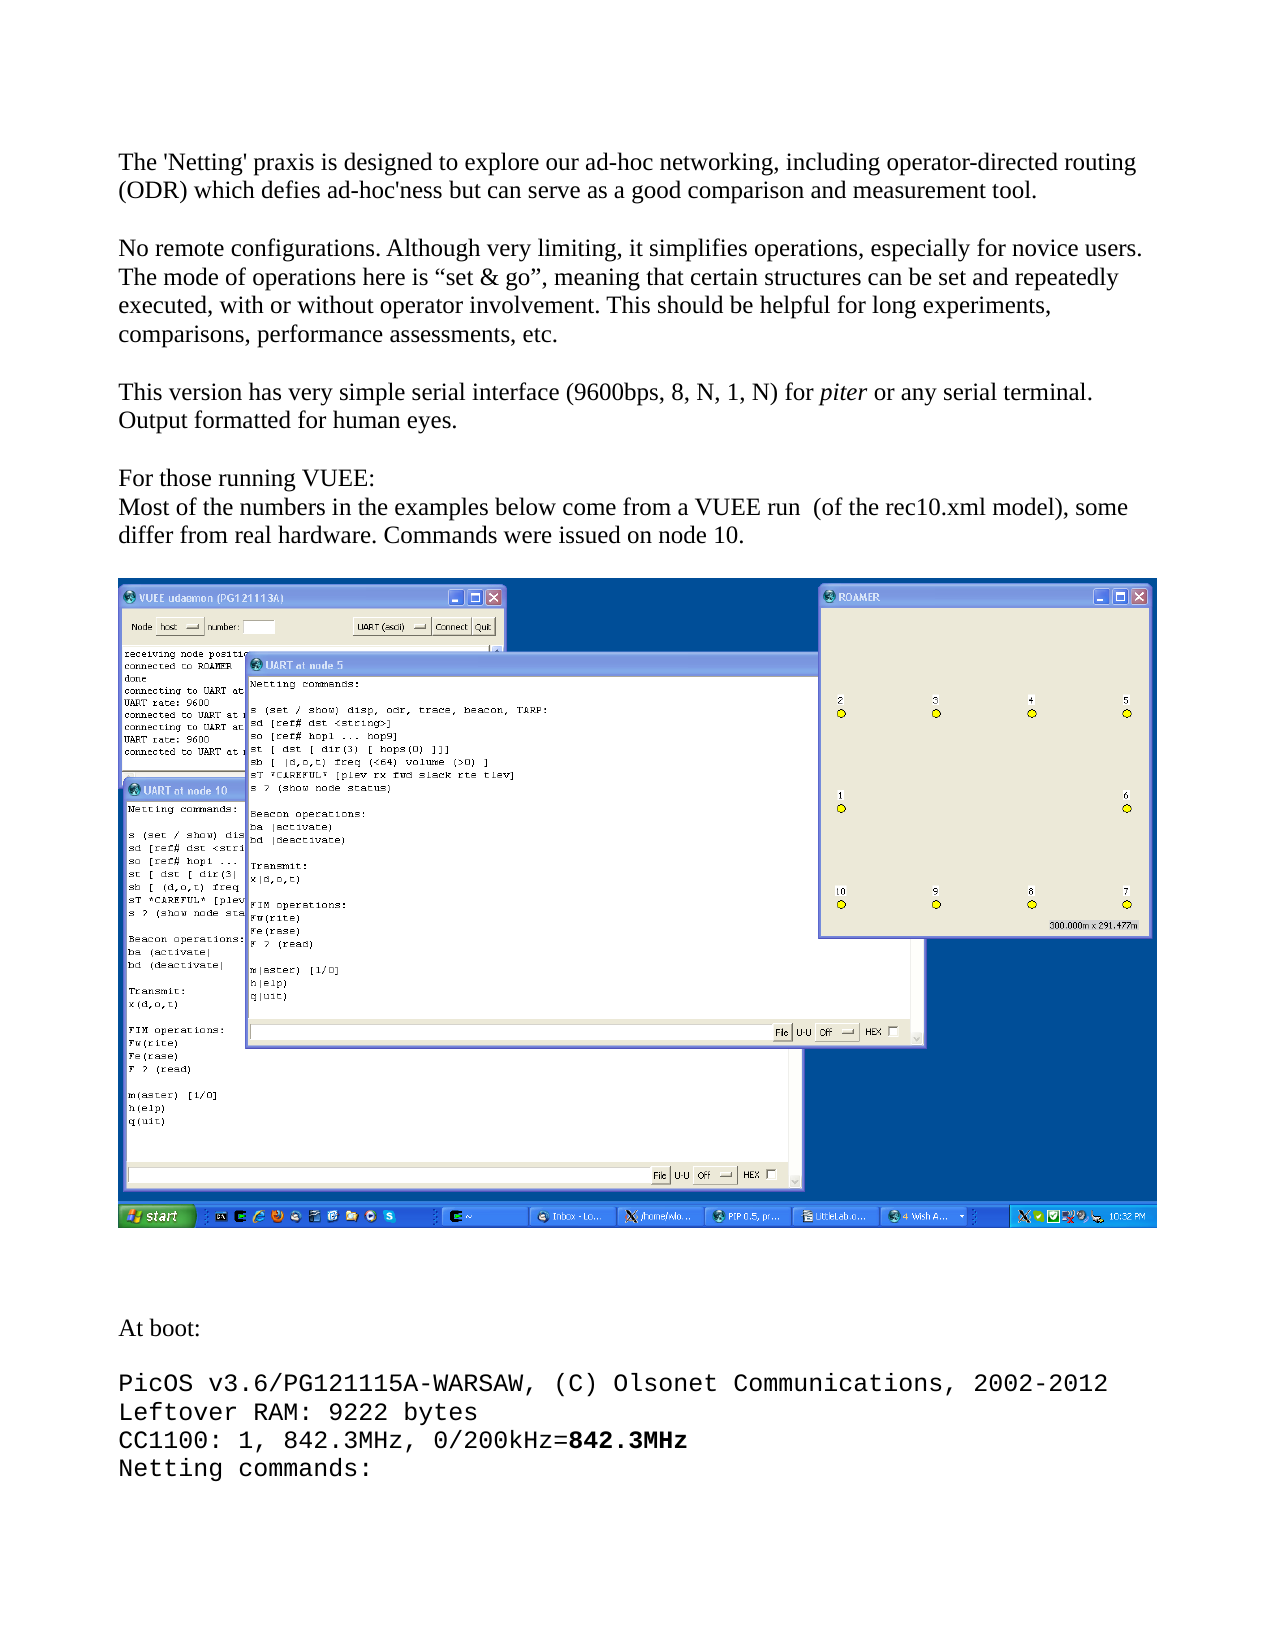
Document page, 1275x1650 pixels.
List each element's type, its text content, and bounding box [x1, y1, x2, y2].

text Most of the numbers in the examples below come from a VUEE run (of the rec10.xml model), some differ from real hardware. Commands were issued on node 10. [118, 492, 1157, 549]
text Leftover RAM: 9222 bytes [118, 1399, 1157, 1428]
text No remote configurations. Although very limiting, it simplifies operations, especially for novice users. The mode of operations here is “set & go”, meaning that certain structures can be set and repeatedly executed, with or without operator involvement. This should be helpful for long experiments, comparisons, performance assessments, etc. [118, 233, 1157, 348]
picture [118, 578, 1157, 1228]
text This version has very simple serial interface (9600bps, 8, N, 1, N) for piter or any serial terminal. Output formatted for human eyes. [118, 377, 1157, 434]
text CC1100: 1, 842.3MHz, 0/200kHz=842.3MHz [118, 1428, 1157, 1456]
text At boot: [118, 1313, 1157, 1342]
text Netting commands: [118, 1456, 1157, 1484]
text PicOS v3.6/PG121115A-WARSAW, (C) Olsonet Communications, 2002-2012 [118, 1371, 1157, 1399]
text The 'Netting' praxis is designed to explore our ad-hoc networking, including operator-directed routing (ODR) which defies ad-hoc'ness but can serve as a good comparison and measurement tool. [118, 147, 1157, 204]
text For those running VUEE: [118, 463, 1157, 492]
